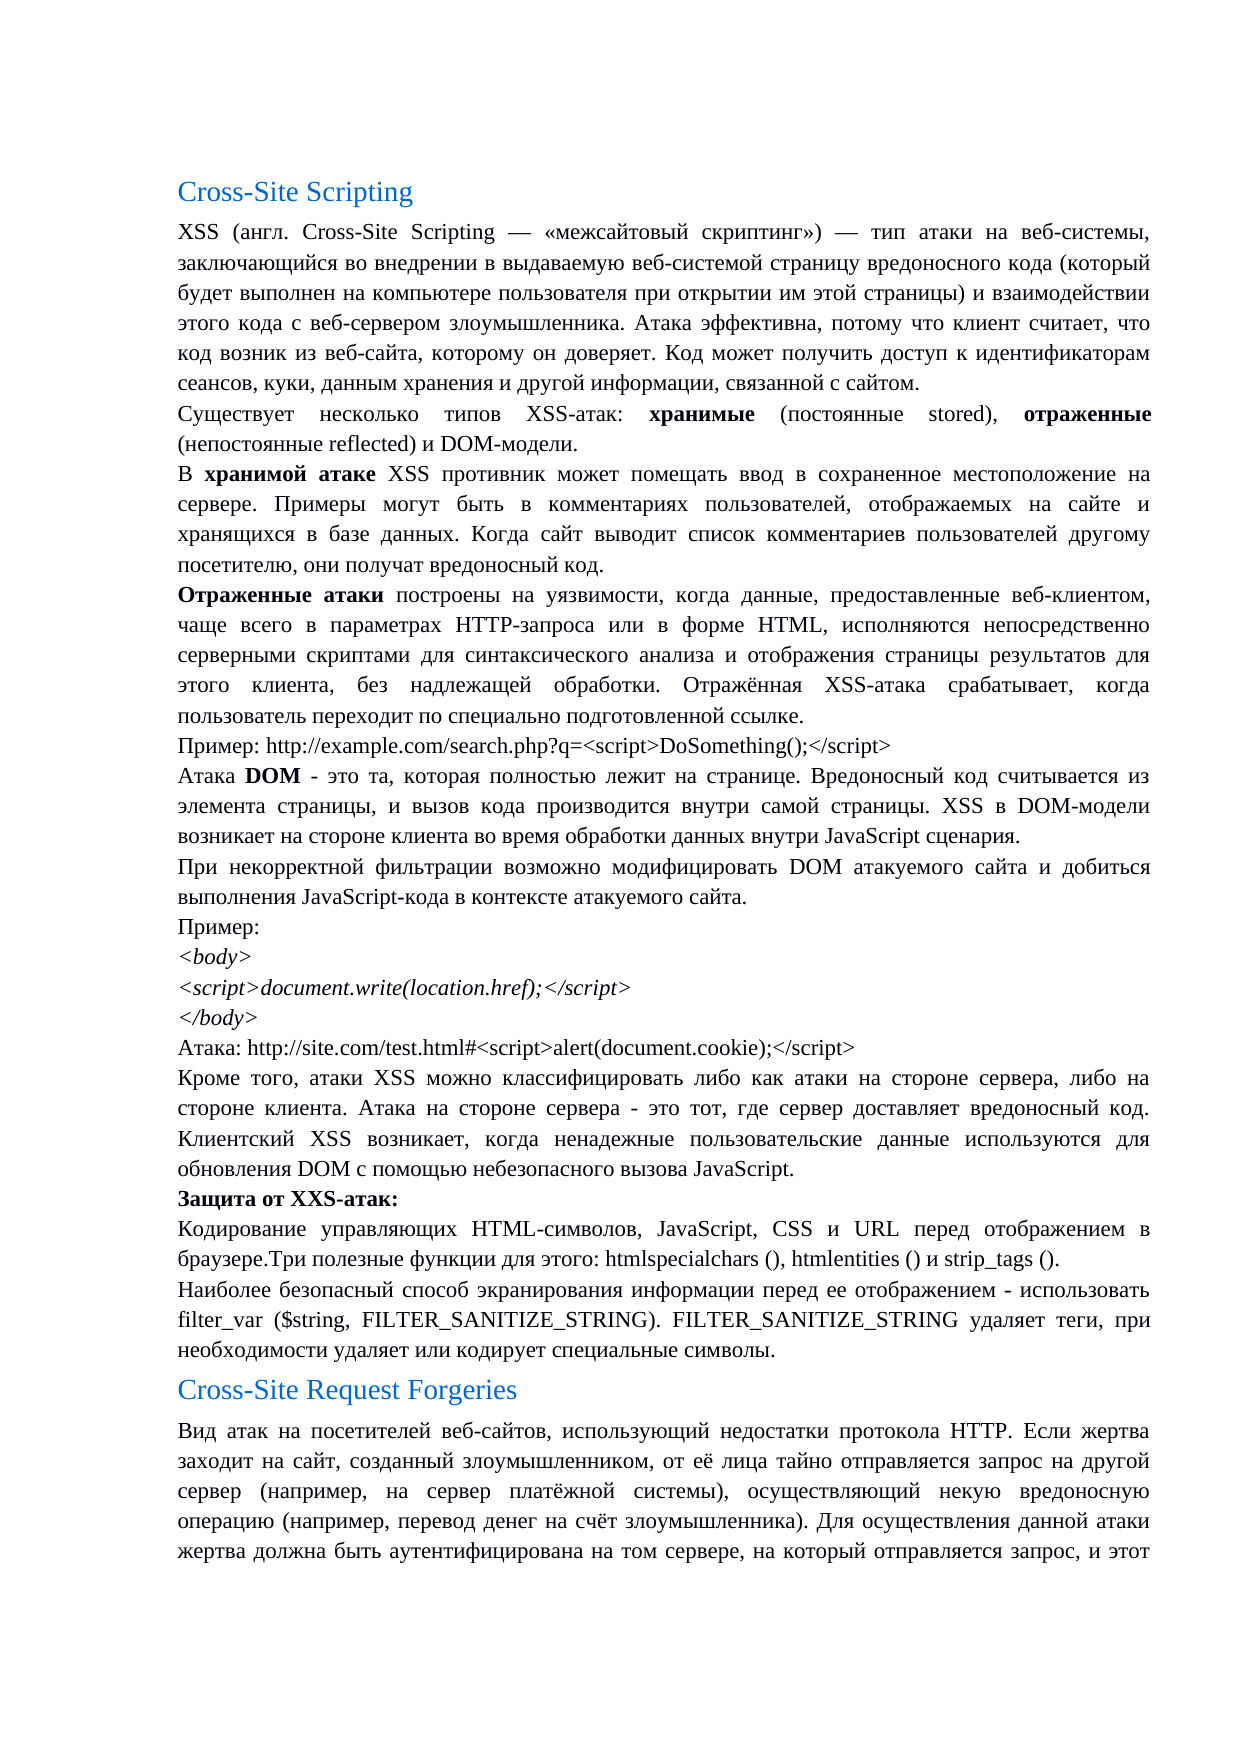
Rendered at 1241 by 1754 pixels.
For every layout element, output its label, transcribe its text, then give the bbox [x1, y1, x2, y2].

text При некорректной фильтрации возможно модифицировать DOM атакуемого сайта и добиться выполнения JavaScript-кода в контексте атакуемого сайта. [177, 853, 1152, 909]
text XSS (англ. Cross-Site Scripting — «межсайтовый скриптинг») — тип атаки на веб-системы, заключающийся во внедрении в выдаваемую веб-системой страницу вредоносного кода (который будет выполнен на компьютере пользователя при открытии им этой страницы) и взаимодействии этого кода с веб-сервером злоумышленника. Атака эффективна, потому что клиент считает, что код возник из веб-сайта, которому он доверяет. Код может получить доступ к идентификаторам сеансов, куки, данным хранения и другой информации, связанной с сайтом. [177, 218, 1152, 396]
text Кодирование управляющих HTML-символов, JavaScript, CSS и URL перед отображением в браузере.Три полезные функции для этого: htmlspecialchars (), htmlentities () и strip_tags (). [177, 1215, 1152, 1272]
text <script>document.write(location.href);</script> [177, 974, 1152, 1000]
text Отраженные атаки построены на уязвимости, когда данные, предоставленные веб-клиентом, чаще всего в параметрах HTTP-запроса или в форме HTML, исполняются непосредственно серверными скриптами для синтаксического анализа и отображения страницы результатов для этого клиента, без надлежащей обработки. Отражённая XSS-атака срабатывает, когда пользователь переходит по специально подготовленной ссылке. [177, 581, 1152, 728]
text Пример: http://example.com/search.php?q=<script>DoSomething();</script> [177, 732, 1152, 758]
text Существует несколько типов XSS-атак: хранимые (постоянные stored), отраженные (непостоянные reflected) и DOM-модели. [177, 400, 1152, 456]
text В хранимой атаке XSS противник может помещать ввод в сохраненное местоположение на сервере. Примеры могут быть в комментариях пользователей, отображаемых на сайте и хранящихся в базе данных. Когда сайт выводит список комментариев пользователей другому посетителю, они получат вредоносный код. [177, 460, 1152, 577]
text Наиболее безопасный способ экранирования информации перед ее отображением - использовать filter_var ($string, FILTER_SANITIZE_STRING). FILTER_SANITIZE_STRING удаляет теги, при необходимости удаляет или кодирует специальные символы. [177, 1276, 1152, 1362]
text </body> [177, 1004, 1152, 1030]
text Защита от XXS-атак: [177, 1185, 1152, 1211]
text Кроме того, атаки XSS можно классифицировать либо как атаки на стороне сервера, либо на стороне клиента. Атака на стороне сервера - это тот, где сервер доставляет вредоносный код. Клиентский XSS возникает, когда ненадежные пользовательские данные используются для обновления DOM с помощью небезопасного вызова JavaScript. [177, 1064, 1152, 1181]
text Атака DOM - это та, которая полностью лежит на странице. Вредоносный код считывается из элемента страницы, и вызов кода производится внутри самой страницы. XSS в DOM-модели возникает на стороне клиента во время обработки данных внутри JavaScript сценария. [177, 762, 1152, 849]
text Вид атак на посетителей веб-сайтов, использующий недостатки протокола HTTP. Если жертва заходит на сайт, созданный злоумышленником, от её лица тайно отправляется запрос на другой сервер (например, на сервер платёжной системы), осуществляющий некую вредоносную операцию (например, перевод денег на счёт злоумышленника). Для осуществления данной атаки жертва должна быть аутентифицирована на том сервере, на который отправляется запрос, и этот [177, 1417, 1152, 1564]
text Атака: http://site.com/test.html#<script>alert(document.cookie);</script> [177, 1034, 1152, 1060]
text Пример: [177, 913, 1152, 939]
subtitle Cross-Site Request Forgeries [177, 1372, 1152, 1406]
text <body> [177, 943, 1152, 970]
subtitle Cross-Site Scripting [177, 174, 1152, 207]
